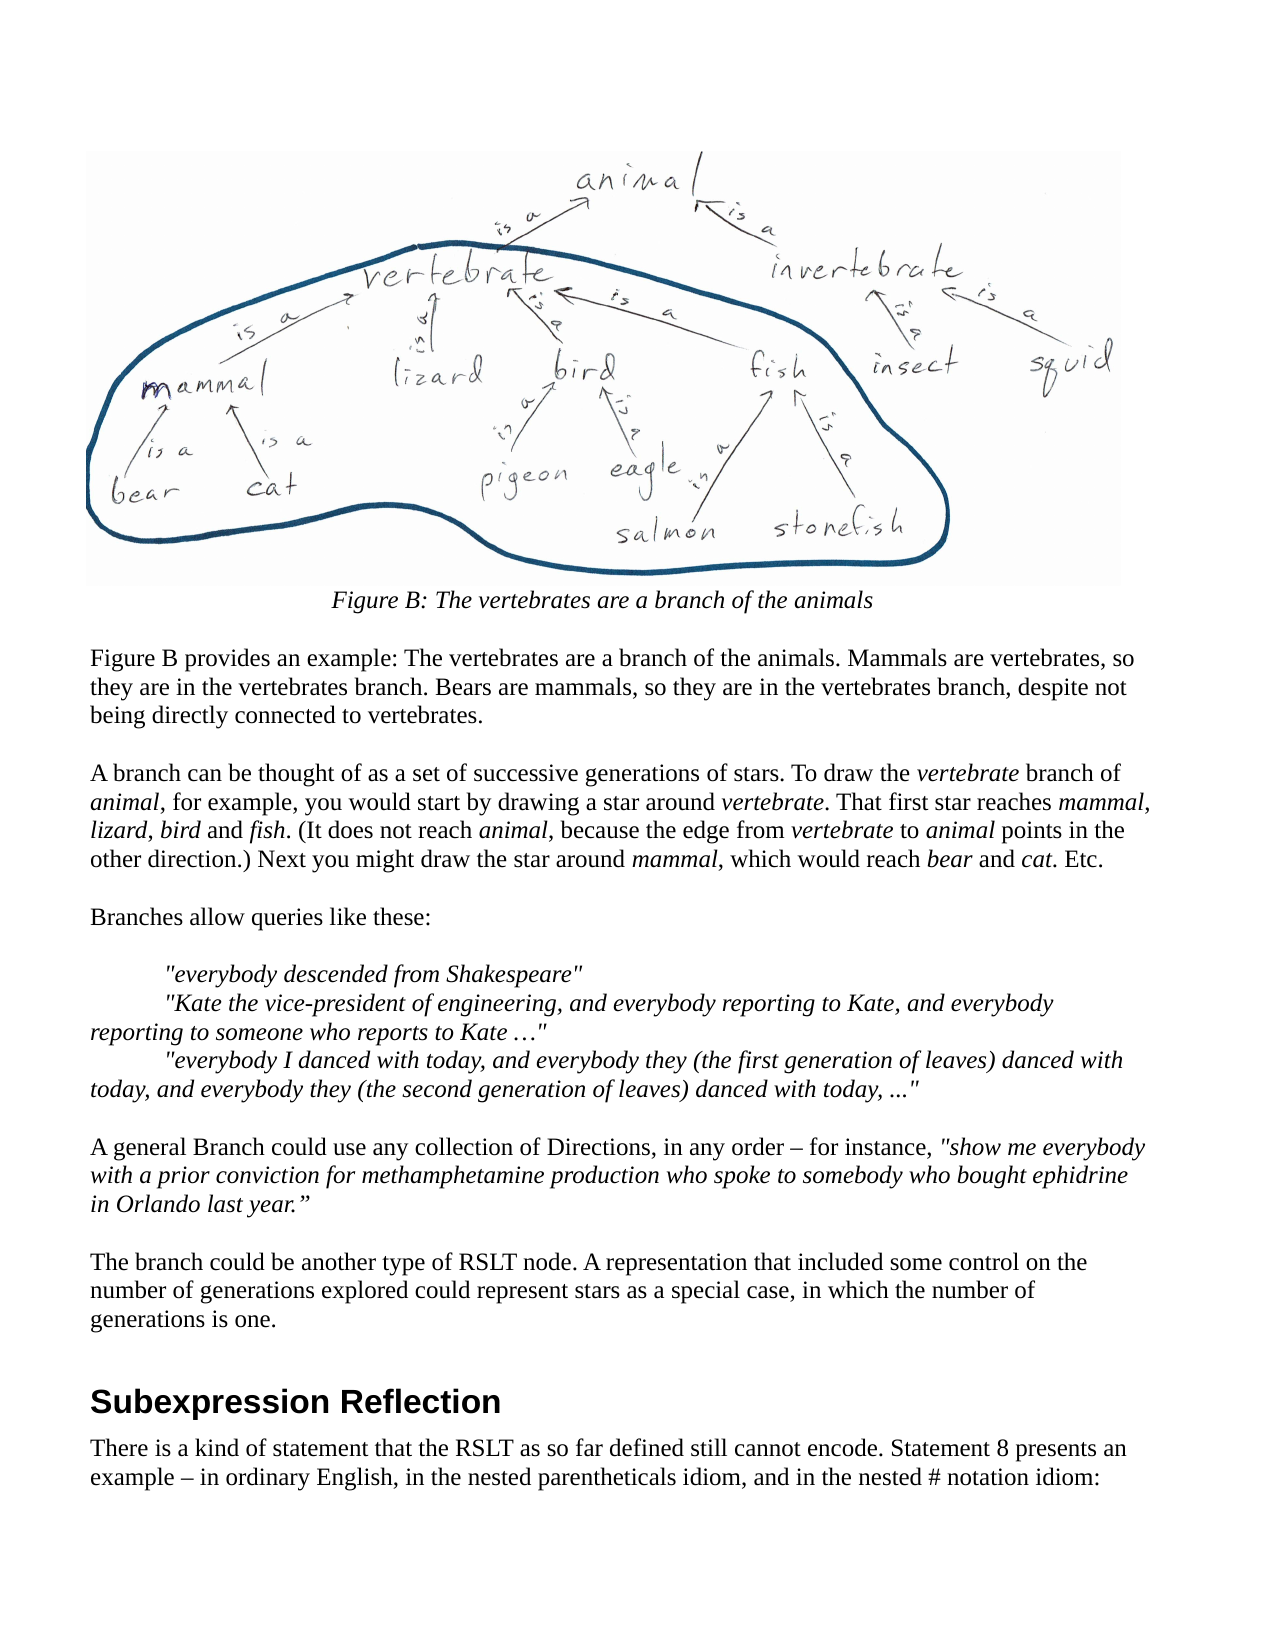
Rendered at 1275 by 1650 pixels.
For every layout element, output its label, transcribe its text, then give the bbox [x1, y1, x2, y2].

picture [86, 151, 1121, 586]
text "Kate the vice-president of engineering, and everybody reporting to Kate, and everybody reporting to someone who reports to Kate …" [90, 988, 1155, 1045]
text A general Branch could use any collection of Directions, in any order – for instance, "show me everybody with a prior conviction for methamphetamine production who spoke to somebody who bought ephidrine in Orlando last year.” [90, 1132, 1155, 1218]
text Branches allow queries like these: [90, 902, 1155, 930]
text A branch can be thought of as a set of successive generations of stars. To draw the vertebrate branch of animal, for example, you would start by drawing a star around vertebrate. That first star reaches mammal, lizard, bird and fish. (It does not reach animal, because the edge from vertebrate to animal points in the other direction.) Next you might draw the star around mammal, which would reach bear and cat. Etc. [90, 758, 1155, 873]
text "everybody I danced with today, and everybody they (the first generation of leaves) danced with today, and everybody they (the second generation of leaves) danced with today, ..." [90, 1045, 1155, 1103]
text "everybody descended from Shakespeare" [90, 959, 1155, 988]
text Figure B: The vertebrates are a branch of the animals [86, 586, 1121, 614]
text Figure B provides an example: The vertebrates are a branch of the animals. Mammals are vertebrates, so they are in the vertebrates branch. Bears are mammals, so they are in the vertebrates branch, despite not being directly connected to vertebrates. [90, 643, 1155, 729]
subtitle Subexpression Reflection [90, 1382, 1155, 1421]
text There is a kind of statement that the RSLT as so far defined still cannot encode. Statement 8 presents an example – in ordinary English, in the nested parentheticals idiom, and in the nested # notation idiom: [90, 1433, 1155, 1491]
text The branch could be another type of RSLT node. A representation that included some control on the number of generations explored could represent stars as a special case, in which the number of generations is one. [90, 1247, 1155, 1333]
